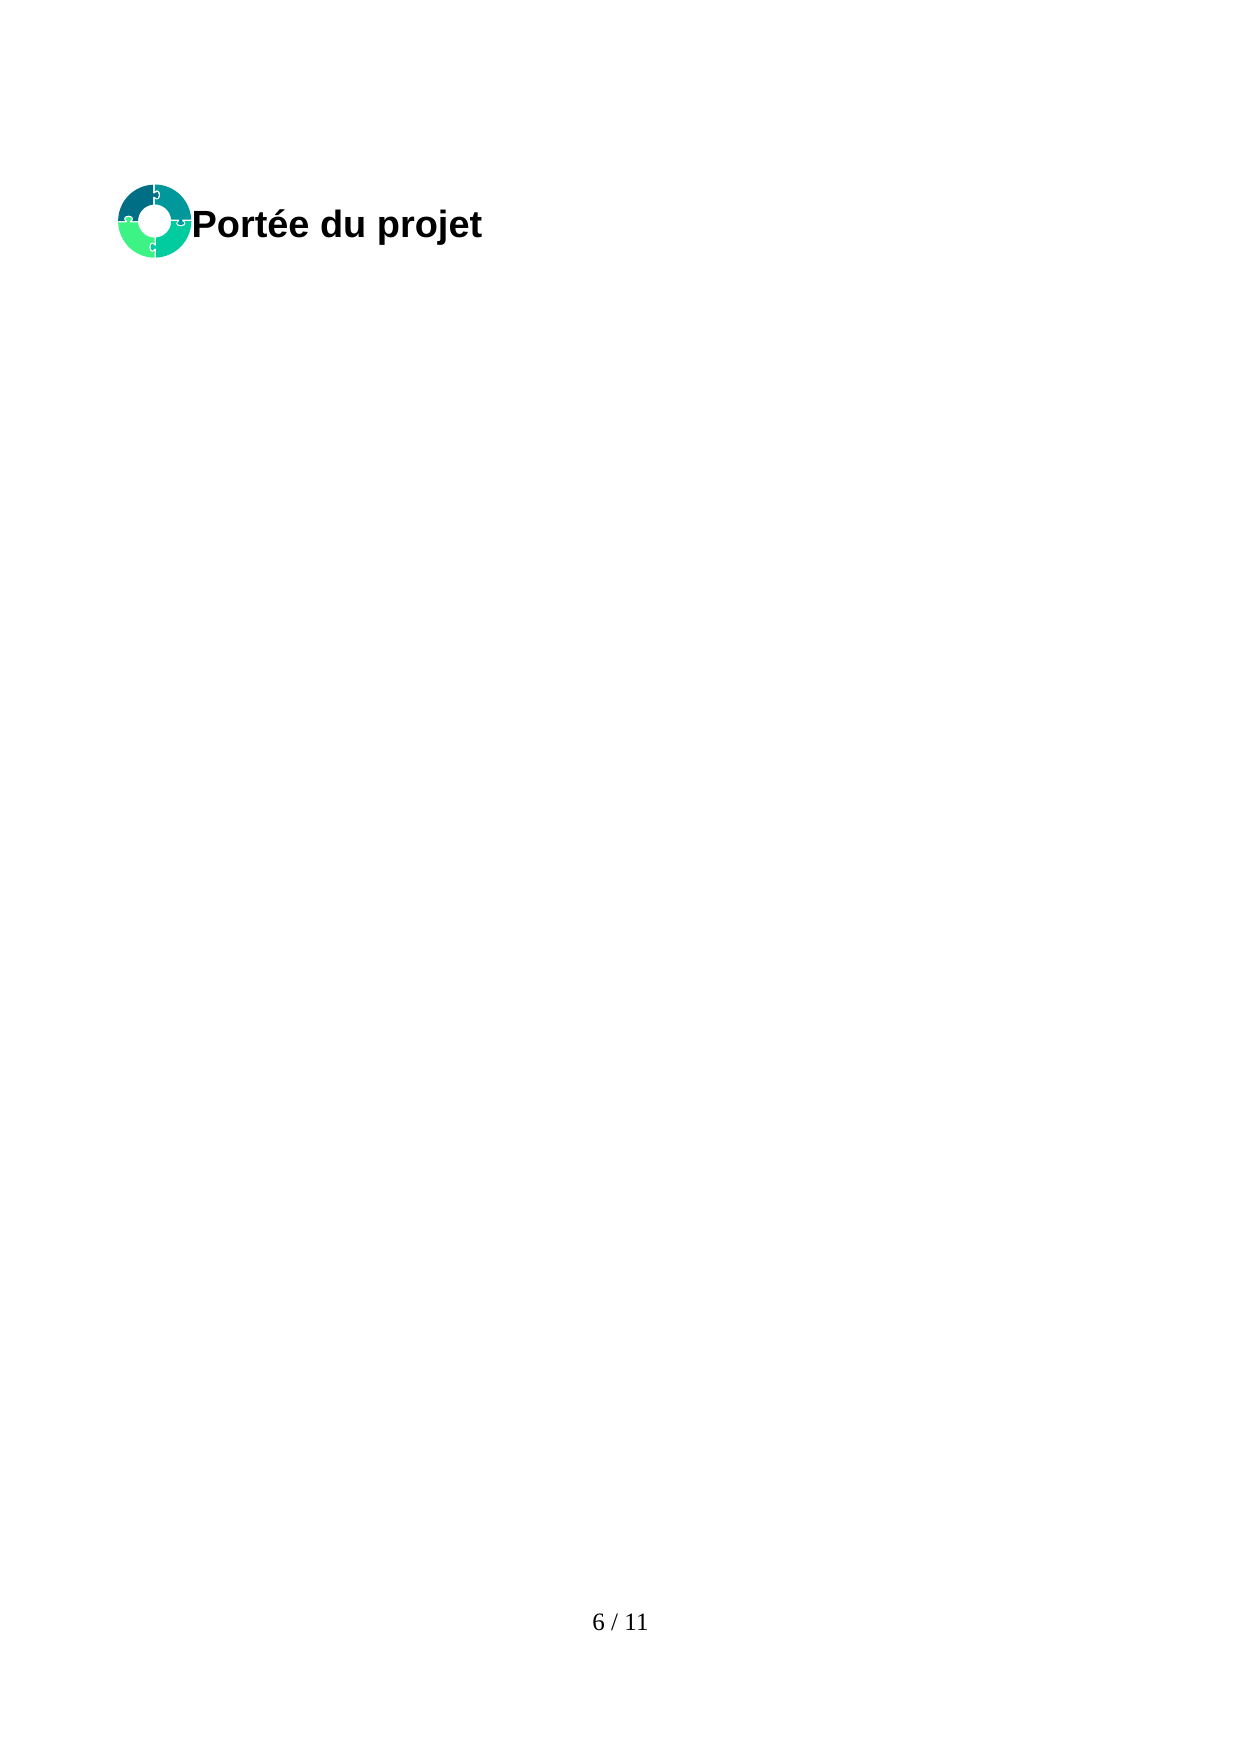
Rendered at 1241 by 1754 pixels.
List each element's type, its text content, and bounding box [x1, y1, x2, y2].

subtitle [139, 205, 179, 245]
subtitle Portée du projet [183, 201, 1122, 245]
